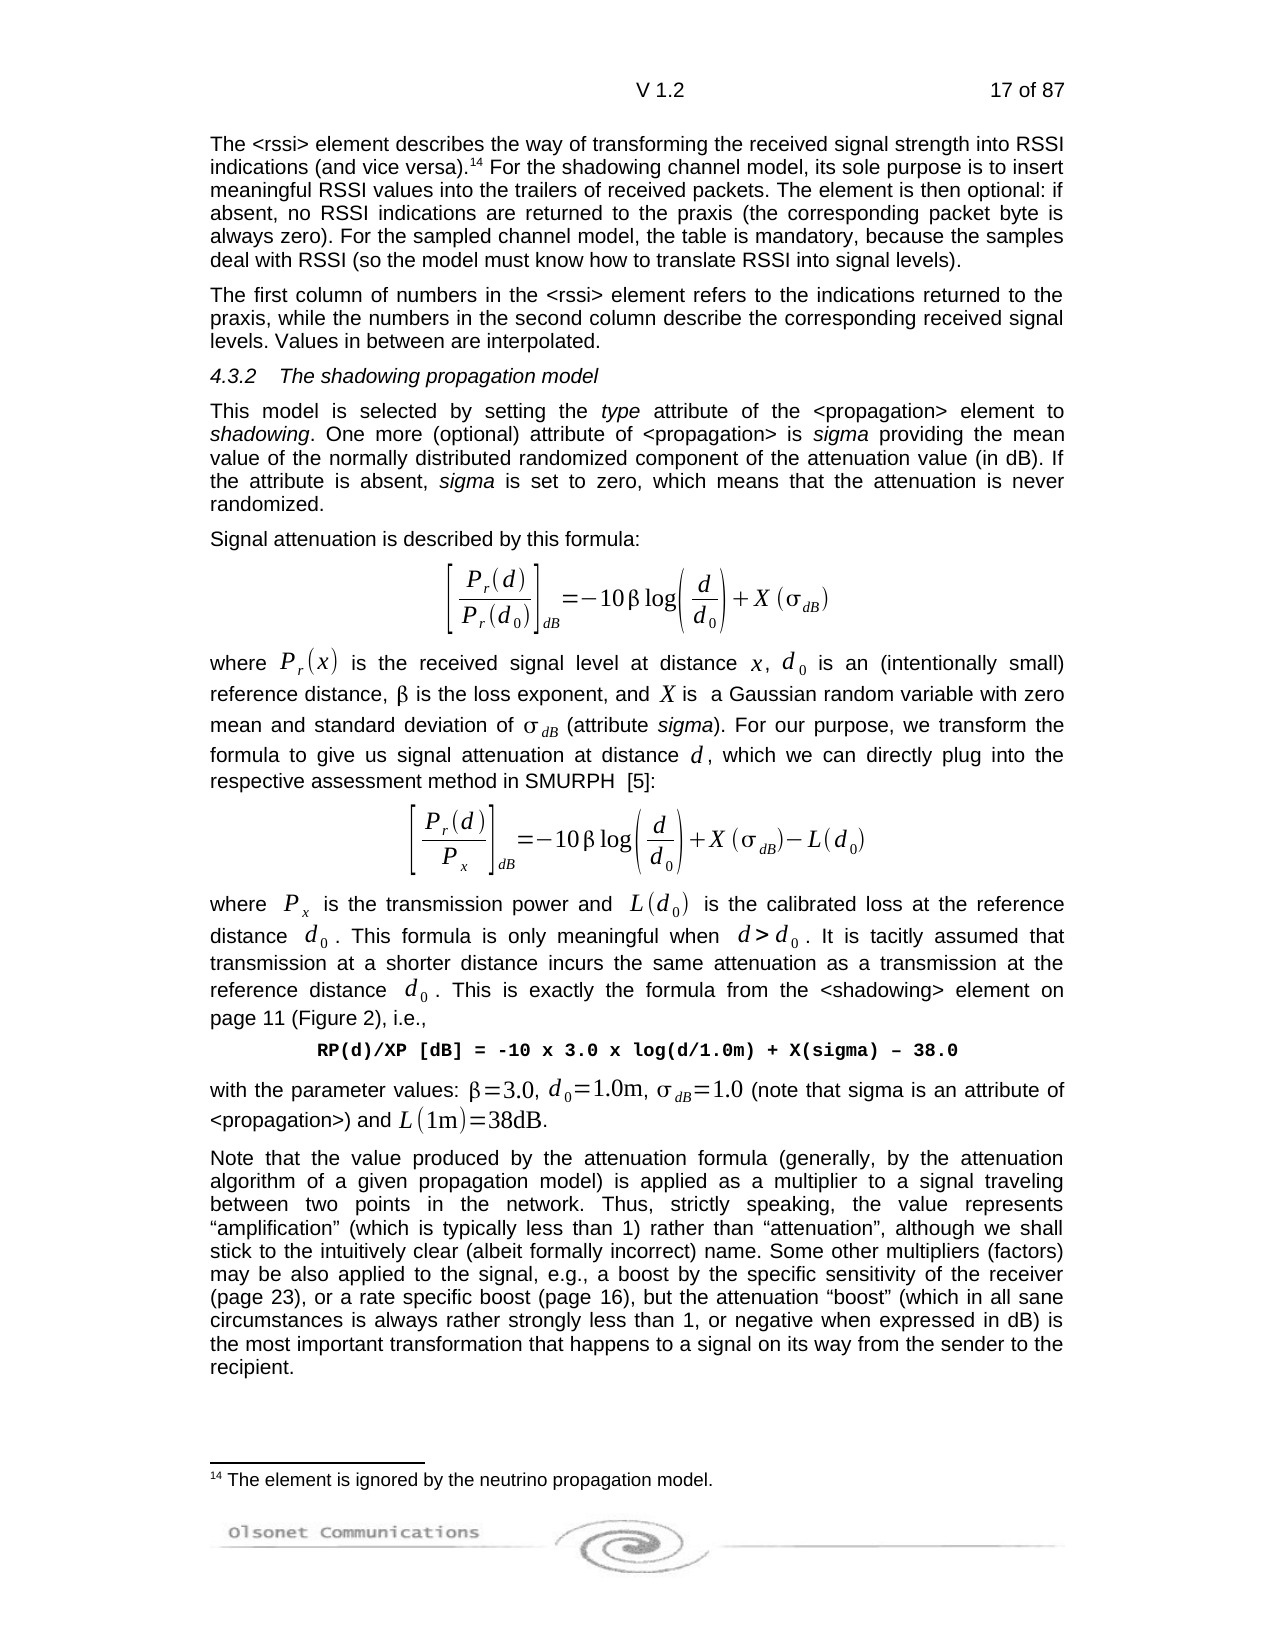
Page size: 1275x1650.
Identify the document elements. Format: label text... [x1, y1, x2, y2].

picture [210, 1504, 1065, 1596]
text Note that the value produced by the attenuation formula (generally, by the attenuation algorithm of a given propagation model) is applied as a multiplier to a signal traveling between two points in the network. Thus, strictly speaking, the value represents “amplification” (which is typically less than 1) rather than “attenuation”, although we shall stick to the intuitively clear (albeit formally incorrect) name. Some other multipliers (factors) may be also applied to the signal, e.g., a boost by the specific sensitivity of the receiver (page 24), or a rate specific boost (page 16), but the attenuation “boost” (which in all sane circumstances is always rather strongly less than 1, or negative when expressed in dB) is the most important transformation that happens to a signal on its way from the sender to the recipient. [210, 1146, 1065, 1379]
text where is the transmission power and is the calibrated loss at the reference distance . This formula is only meaningful when . It is tacitly assumed that transmission at a shorter distance incurs the same attenuation as a transmission at the reference distance . This is exactly the formula from the <shadowing> element on page 11 (Figure 2), i.e., [210, 889, 1065, 1029]
text This model is selected by setting the type attribute of the <propagation> element to shadowing. One more (optional) attribute of <propagation> is sigma providing the mean value of the normally distributed randomized component of the attenuation value (in dB). If the attribute is absent, sigma is set to zero, which means that the attenuation is never randomized. [210, 400, 1065, 516]
text with the parameter values: , , (note that sigma is an attribute of <propagation>) and . [210, 1074, 1065, 1135]
text The element is ignored by the neutrino propagation model. [210, 1469, 1065, 1490]
subtitle The shadowing propagation model [210, 365, 1065, 388]
text The <rssi> element describes the way of transforming the received signal strength into RSSI indications (and vice versa). For the shadowing channel model, its sole purpose is to insert meaningful RSSI values into the trailers of received packets. The element is then optional: if absent, no RSSI indications are returned to the praxis (the corresponding packet byte is always zero). For the sampled channel model, the table is mandatory, because the samples deal with RSSI (so the model must know how to translate RSSI into signal levels). [210, 132, 1065, 272]
text The first column of numbers in the <rssi> element refers to the indications returned to the praxis, while the numbers in the second column describe the corresponding received signal levels. Values in between are interpolated. [210, 283, 1065, 353]
text where is the received signal level at distance , is an (intentionally small) reference distance, is the loss exponent, and is a Gaussian random variable with zero mean and standard deviation of (attribute sigma). For our purpose, we transform the formula to give us signal attenuation at distance , which we can directly plug into the respective assessment method in SMURPH [5]: [210, 647, 1065, 792]
text RP(d)/XP [dB] = -10 x 3.0 x log(d/1.0m) + X(sigma) – 38.0 [210, 1041, 1065, 1062]
text Signal attenuation is described by this formula: [210, 528, 1065, 551]
